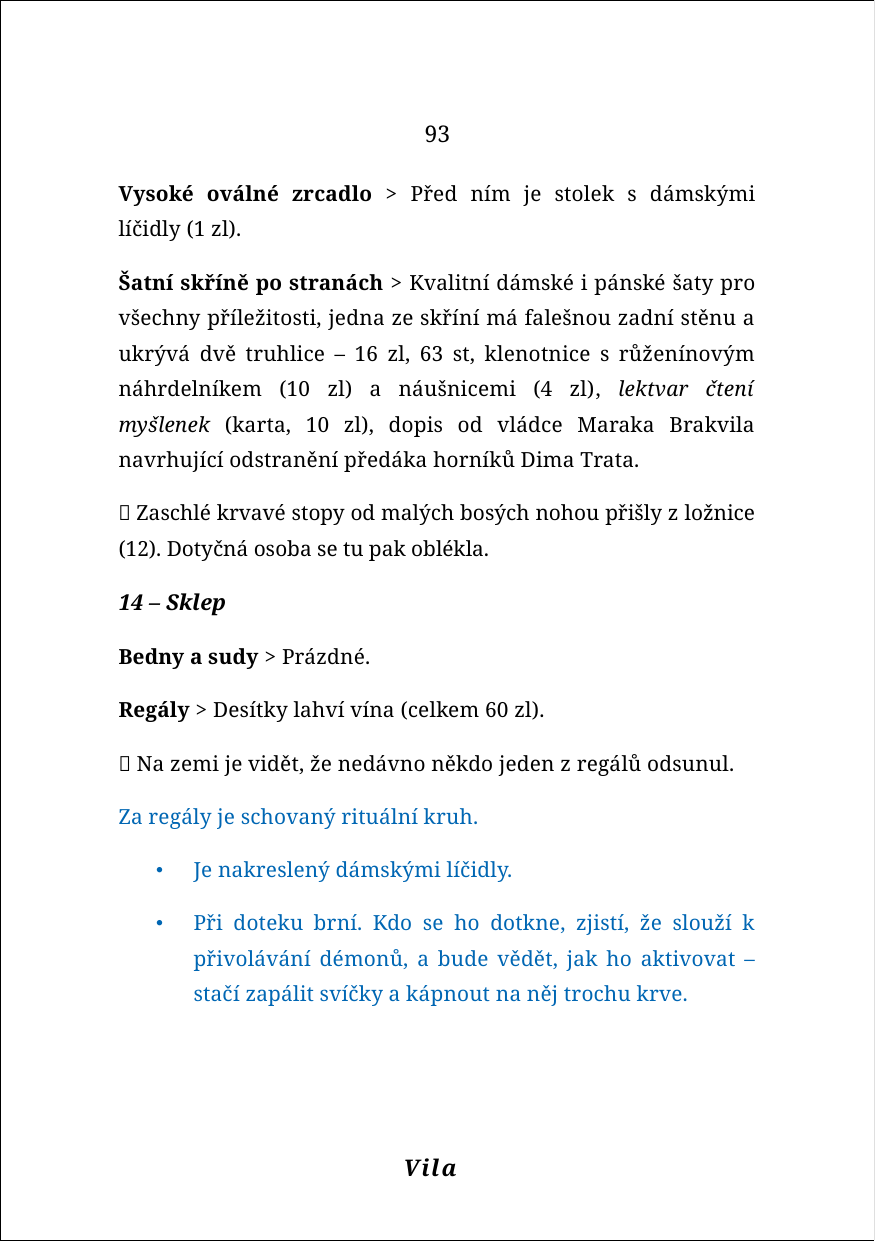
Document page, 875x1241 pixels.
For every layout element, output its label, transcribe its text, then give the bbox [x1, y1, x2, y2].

text Šatní skříně po stranách > Kvalitní dámské i pánské šaty pro všechny příležitosti, jedna ze skříní má falešnou zadní stěnu a ukrývá dvě truhlice – 16 zl, 63 st, klenotnice s růženínovým náhrdelníkem (10 zl) a náušnicemi (4 zl), lektvar čtení myšlenek (karta, 10 zl), dopis od vládce Maraka Brakvila navrhující odstranění předáka horníků Dima Trata. [118, 268, 756, 474]
list Je nakreslený dámskými líčidly. [156, 855, 756, 883]
text Regály > Desítky lahví vína (celkem 60 zl). [118, 695, 756, 724]
text 14 – Sklep [118, 587, 756, 617]
list Při doteku brní. Kdo se ho dotkne, zjistí, že slouží k přivolávání démonů, a bude vědět, jak ho aktivovat – stačí zapálit svíčky a kápnout na něj trochu krve. [156, 908, 756, 1008]
text 👣 Zaschlé krvavé stopy od malých bosých nohou přišly z ložnice (12). Dotyčná osoba se tu pak oblékla. [118, 498, 756, 562]
text Za regály je schovaný rituální kruh. [118, 802, 756, 830]
text 👣 Na zemi je vidět, že nedávno někdo jeden z regálů odsunul. [118, 749, 756, 777]
text Bedny a sudy > Prázdné. [118, 642, 756, 671]
text Vysoké oválné zrcadlo > Před ním je stolek s dámskými líčidly (1 zl). [118, 179, 756, 243]
